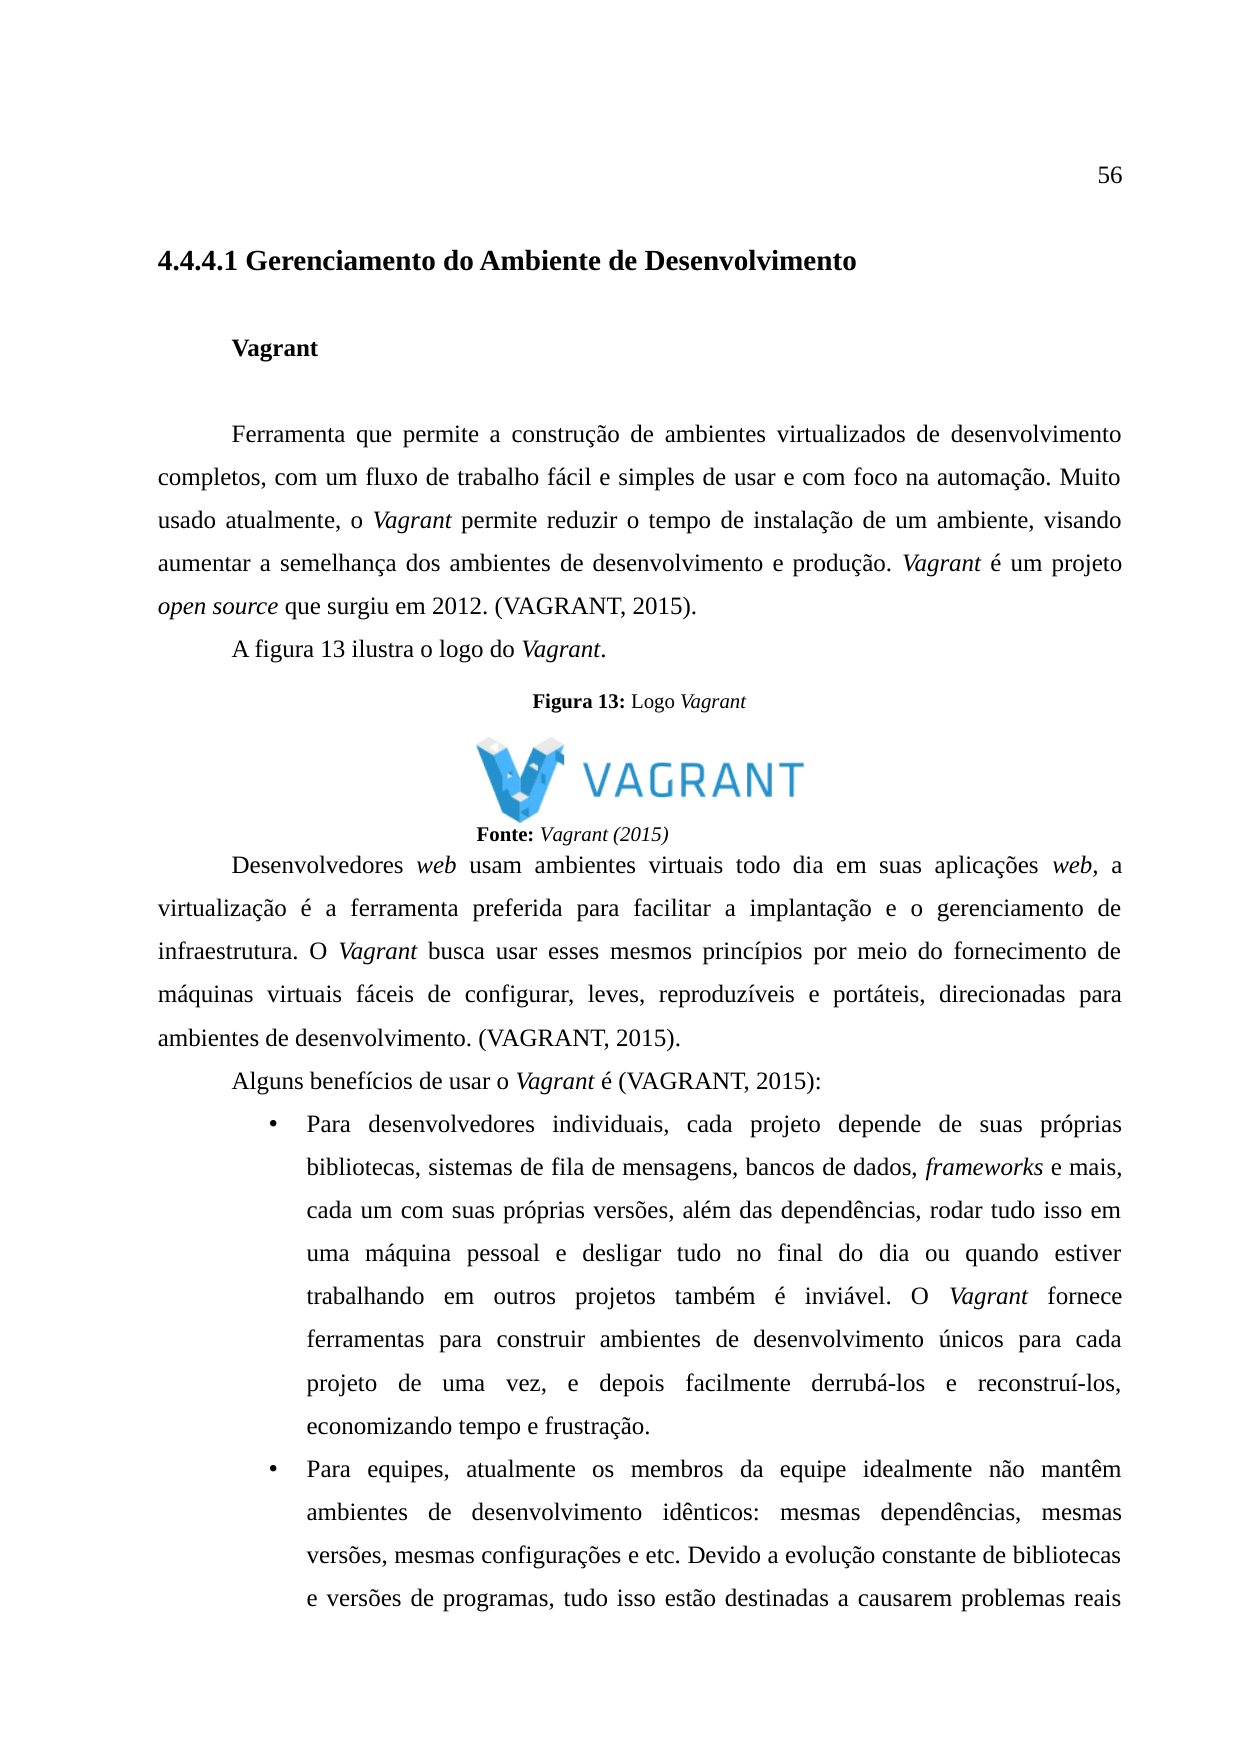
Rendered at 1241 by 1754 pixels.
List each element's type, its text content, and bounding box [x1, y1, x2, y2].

list Para equipes, atualmente os membros da equipe idealmente não mantêm ambientes de desenvolvimento idênticos: mesmas dependências, mesmas versões, mesmas configurações e etc. Devido a evolução constante de bibliotecas e versões de programas, tudo isso estão destinadas a causarem problemas reais [269, 1454, 1122, 1612]
text Ferramenta que permite a construção de ambientes virtualizados de desenvolvimento completos, com um fluxo de trabalho fácil e simples de usar e com foco na automação. Muito usado atualmente, o Vagrant permite reduzir o tempo de instalação de um ambiente, visando aumentar a semelhança dos ambientes de desenvolvimento e produção. Vagrant é um projeto open source que surgiu em 2012. (VAGRANT, 2015). [158, 419, 1122, 620]
text Fonte: Vagrant (2015) [476, 823, 804, 846]
picture [476, 737, 804, 823]
text Figura 13: Logo Vagrant [476, 689, 804, 713]
text Alguns benefícios de usar o Vagrant é (VAGRANT, 2015): [158, 1066, 1122, 1094]
text Desenvolvedores web usam ambientes virtuais todo dia em suas aplicações web, a virtualização é a ferramenta preferida para facilitar a implantação e o gerenciamento de infraestrutura. O Vagrant busca usar esses mesmos princípios por meio do fornecimento de máquinas virtuais fáceis de configurar, leves, reproduzíveis e portáteis, direcionadas para ambientes de desenvolvimento. (VAGRANT, 2015). [158, 850, 1122, 1051]
list Para desenvolvedores individuais, cada projeto depende de suas próprias bibliotecas, sistemas de fila de mensagens, bancos de dados, frameworks e mais, cada um com suas próprias versões, além das dependências, rodar tudo isso em uma máquina pessoal e desligar tudo no final do dia ou quando estiver trabalhando em outros projetos também é inviável. O Vagrant fornece ferramentas para construir ambientes de desenvolvimento únicos para cada projeto de uma vez, e depois facilmente derrubá-los e reconstruí-los, economizando tempo e frustração. [269, 1109, 1122, 1439]
subtitle 4.4.4.1 Gerenciamento do Ambiente de Desenvolvimento [158, 243, 1122, 277]
text Vagrant [158, 333, 1122, 361]
text A figura 13 ilustra o logo do Vagrant. [158, 634, 1122, 663]
